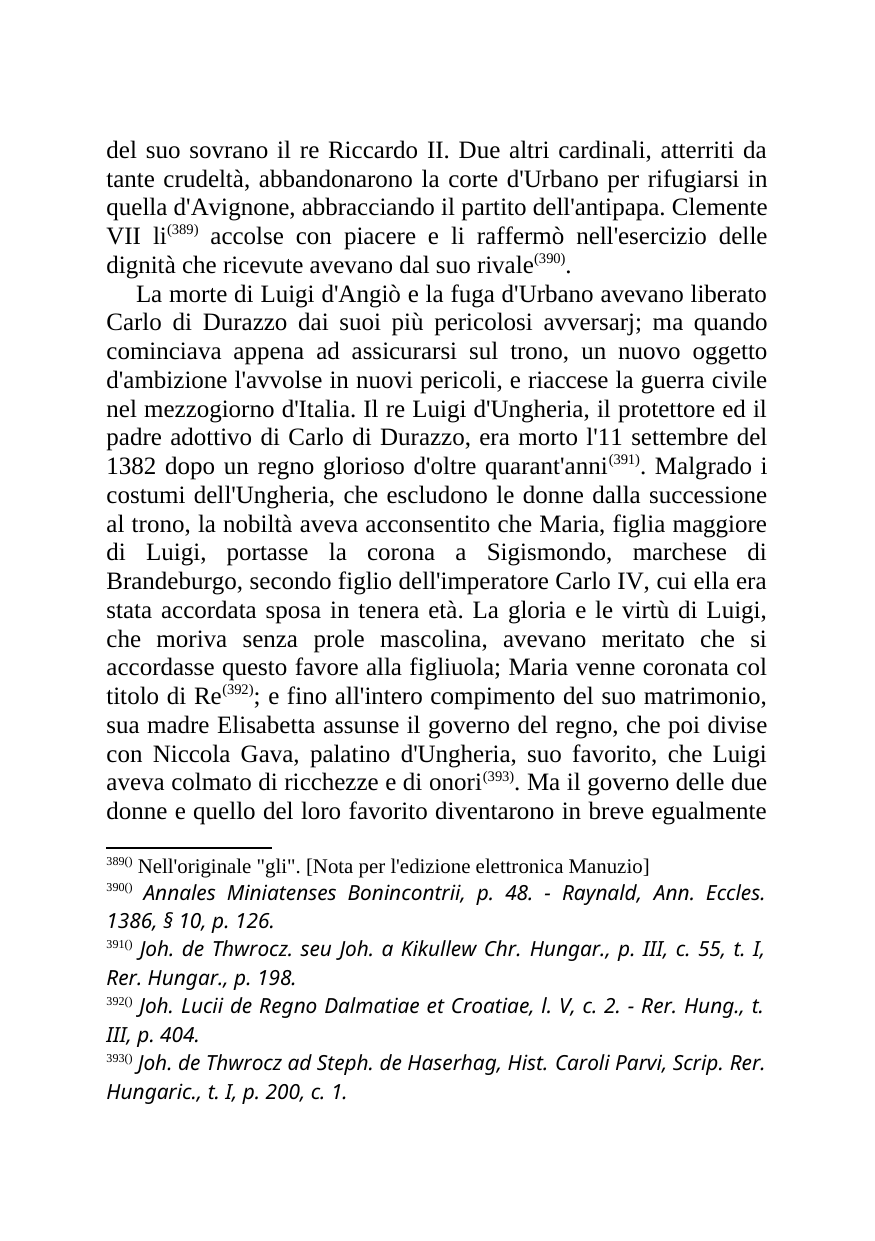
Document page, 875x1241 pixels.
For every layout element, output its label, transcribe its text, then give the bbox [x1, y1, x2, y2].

text () Joh. Lucii de Regno Dalmatiae et Croatiae, l. V, c. 2. - Rer. Hung., t. III, p. 404. [106, 991, 768, 1048]
text del suo sovrano il re Riccardo II. Due altri cardinali, atterriti da tante crudeltà, abbandonarono la corte d'Urbano per rifugiarsi in quella d'Avignone, abbracciando il partito dell'antipapa. Clemente VII li() accolse con piacere e li raffermò nell'esercizio delle dignità che ricevute avevano dal suo rivale(). [106, 135, 768, 279]
text () Joh. de Thwrocz ad Steph. de Haserhag, Hist. Caroli Parvi, Scrip. Rer. Hungaric., t. I, p. 200, c. 1. [106, 1048, 768, 1105]
text La morte di Luigi d'Angiò e la fuga d'Urbano avevano liberato Carlo di Durazzo dai suoi più pericolosi avversarj; ma quando cominciava appena ad assicurarsi sul trono, un nuovo oggetto d'ambizione l'avvolse in nuovi pericoli, e riaccese la guerra civile nel mezzogiorno d'Italia. Il re Luigi d'Ungheria, il protettore ed il padre adottivo di Carlo di Durazzo, era morto l'11 settembre del 1382 dopo un regno glorioso d'oltre quarant'anni(). Malgrado i costumi dell'Ungheria, che escludono le donne dalla successione al trono, la nobiltà aveva acconsentito che Maria, figlia maggiore di Luigi, portasse la corona a Sigismondo, marchese di Brandeburgo, secondo figlio dell'imperatore Carlo IV, cui ella era stata accordata sposa in tenera età. La gloria e le virtù di Luigi, che moriva senza prole mascolina, avevano meritato che si accordasse questo favore alla figliuola; Maria venne coronata col titolo di Re(); e fino all'intero compimento del suo matrimonio, sua madre Elisabetta assunse il governo del regno, che poi divise con Niccola Gava, palatino d'Ungheria, suo favorito, che Luigi aveva colmato di ricchezze e di onori(). Ma il governo delle due donne e quello del loro favorito diventarono in breve egualmente [106, 279, 768, 825]
text () Nell'originale "gli". [Nota per l'edizione elettronica Manuzio] [106, 854, 768, 878]
text () Joh. de Thwrocz. seu Joh. a Kikullew Chr. Hungar., p. III, c. 55, t. I, Rer. Hungar., p. 198. [106, 934, 768, 991]
text () Annales Miniatenses Bonincontrii, p. 48. - Raynald, Ann. Eccles. 1386, § 10, p. 126. [106, 878, 768, 934]
